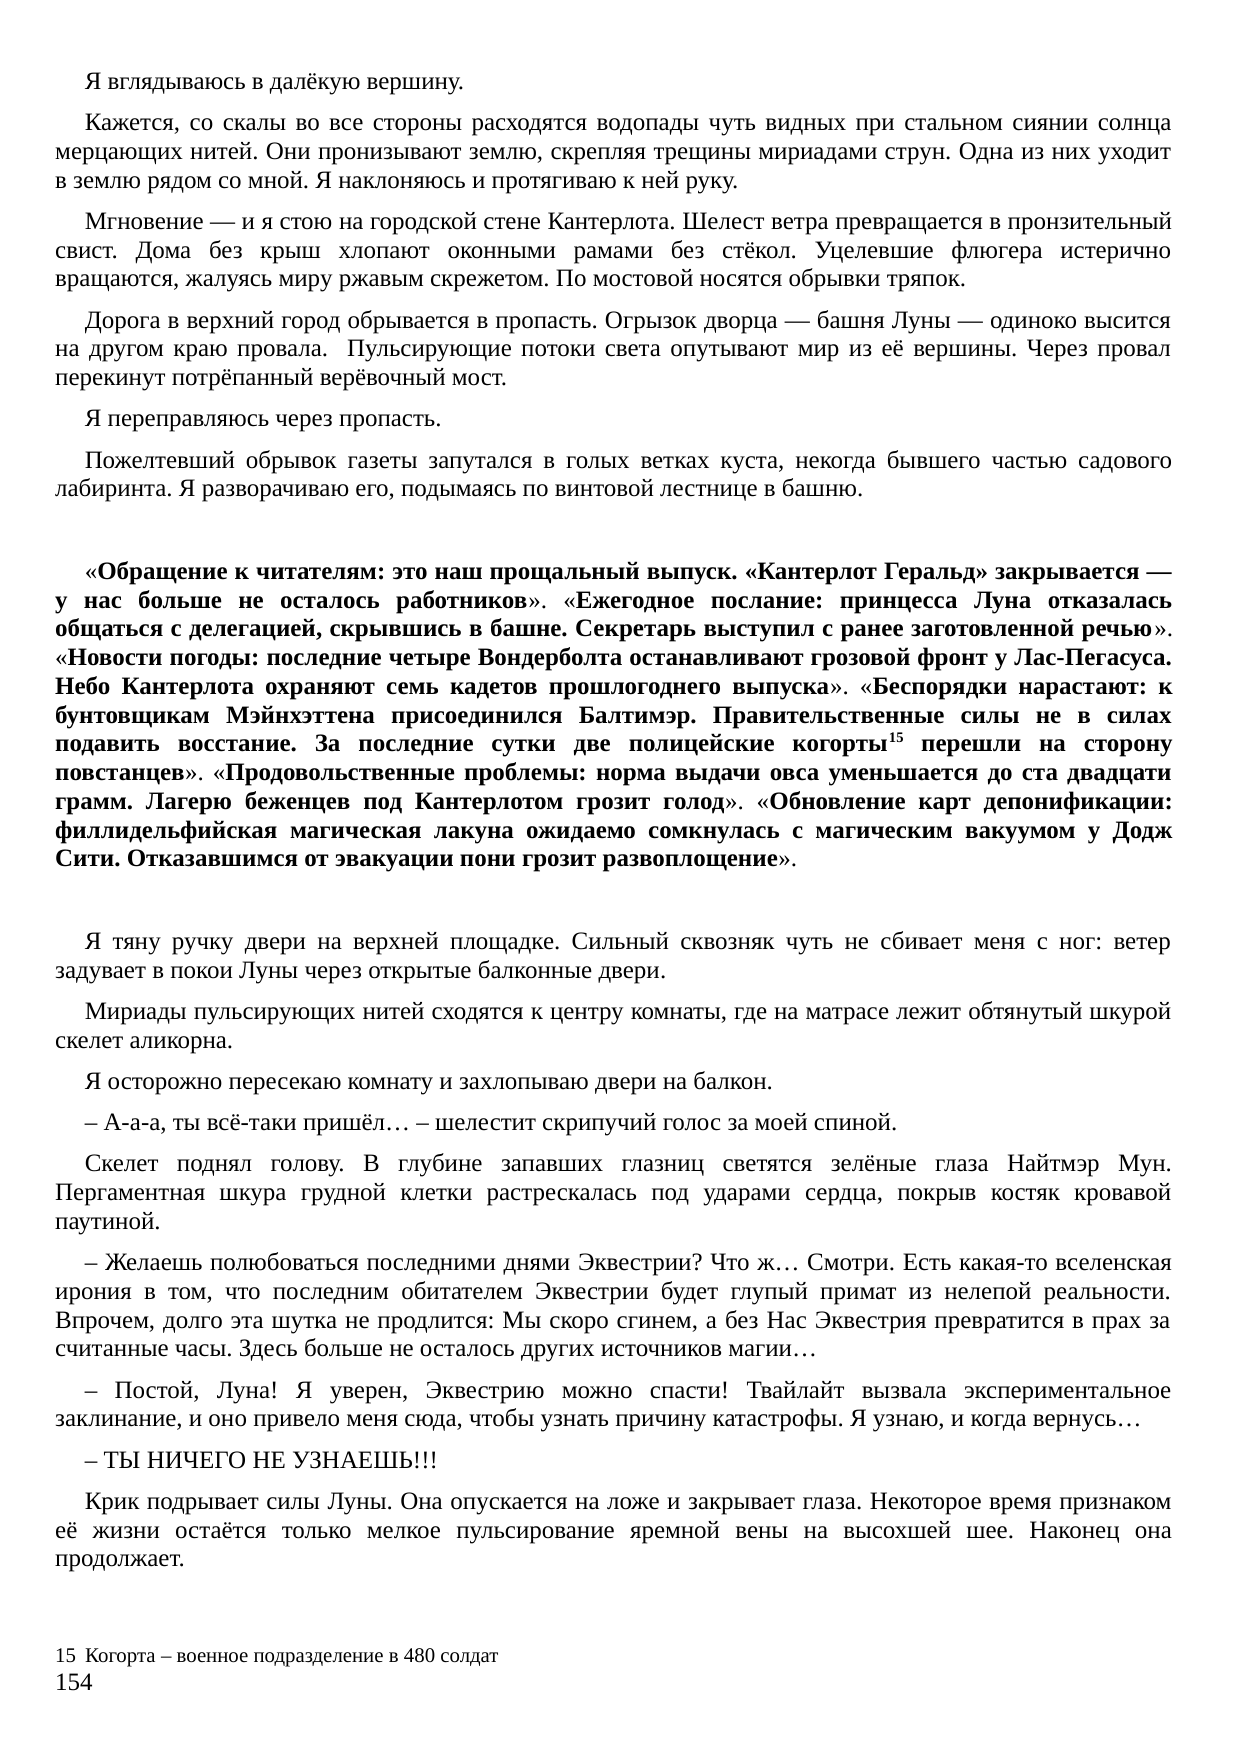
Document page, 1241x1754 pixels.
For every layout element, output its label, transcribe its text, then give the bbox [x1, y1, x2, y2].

text Мириады пульсирующих нитей сходятся к центру комнаты, где на матрасе лежит обтянутый шкурой скелет аликорна. [55, 996, 1173, 1053]
text «Обращение к читателям: это наш прощальный выпуск. «Кантерлот Геральд» закрывается — у нас больше не осталось работников». «Ежегодное послание: принцесса Луна отказалась общаться с делегацией, скрывшись в башне. Секретарь выступил с ранее заготовленной речью». «Новости погоды: последние четыре Вондерболта останавливают грозовой фронт у Лас-Пегасуса. Небо Кантерлота охраняют семь кадетов прошлогоднего выпуска». «Беспорядки нарастают: к бунтовщикам Мэйнхэттена присоединился Балтимэр. Правительственные силы не в силах подавить восстание. За последние сутки две полицейские когорты перешли на сторону повстанцев». «Продовольственные проблемы: норма выдачи овса уменьшается до ста двадцати грамм. Лагерю беженцев под Кантерлотом грозит голод». «Обновление карт депонификации: филлидельфийская магическая лакуна ожидаемо сомкнулась с магическим вакуумом у Додж Сити. Отказавшимся от эвакуации пони грозит развоплощение». [55, 556, 1173, 872]
text Я тяну ручку двери на верхней площадке. Сильный сквозняк чуть не сбивает меня с ног: ветер задувает в покои Луны через открытые балконные двери. [55, 926, 1173, 983]
text Я переправляюсь через пропасть. [55, 403, 1173, 432]
text Я осторожно пересекаю комнату и захлопываю двери на балкон. [55, 1066, 1173, 1095]
text – Постой, Луна! Я уверен, Эквестрию можно спасти! Твайлайт вызвала экспериментальное заклинание, и оно привело меня сюда, чтобы узнать причину катастрофы. Я узнаю, и когда вернусь… [55, 1375, 1173, 1432]
text Крик подрывает силы Луны. Она опускается на ложе и закрывает глаза. Некоторое время признаком её жизни остаётся только мелкое пульсирование яремной вены на высохшей шее. Наконец она продолжает. [55, 1486, 1173, 1572]
text Дорога в верхний город обрывается в пропасть. Огрызок дворца — башня Луны — одиноко высится на другом краю провала. Пульсирующие потоки света опутывают мир из её вершины. Через провал перекинут потрёпанный верёвочный мост. [55, 305, 1173, 391]
text – Желаешь полюбоваться последними днями Эквестрии? Что ж… Смотри. Есть какая-то вселенская ирония в том, что последним обитателем Эквестрии будет глупый примат из нелепой реальности. Впрочем, долго эта шутка не продлится: Мы скоро сгинем, а без Нас Эквестрия превратится в прах за считанные часы. Здесь больше не осталось других источников магии… [55, 1247, 1173, 1362]
text Кажется, со скалы во все стороны расходятся водопады чуть видных при стальном сиянии солнца мерцающих нитей. Они пронизывают землю, скрепляя трещины мириадами струн. Одна из них уходит в землю рядом со мной. Я наклоняюсь и протягиваю к ней руку. [55, 107, 1173, 193]
text Пожелтевший обрывок газеты запутался в голых ветках куста, некогда бывшего частью садового лабиринта. Я разворачиваю его, подымаясь по винтовой лестнице в башню. [55, 445, 1173, 502]
text – ТЫ НИЧЕГО НЕ УЗНАЕШЬ!!! [55, 1445, 1173, 1473]
text Мгновение — и я стою на городской стене Кантерлота. Шелест ветра превращается в пронзительный свист. Дома без крыш хлопают оконными рамами без стёкол. Уцелевшие флюгера истерично вращаются, жалуясь миру ржавым скрежетом. По мостовой носятся обрывки тряпок. [55, 206, 1173, 292]
text Я вглядываюсь в далёкую вершину. [55, 66, 1173, 95]
text Скелет поднял голову. В глубине запавших глазниц светятся зелёные глаза Найтмэр Мун. Пергаментная шкура грудной клетки растрескалась под ударами сердца, покрыв костяк кровавой паутиной. [55, 1148, 1173, 1235]
text – А-а-а, ты всё-таки пришёл… – шелестит скрипучий голос за моей спиной. [55, 1107, 1173, 1136]
text Когорта – военное подразделение в 480 солдат [55, 1642, 1173, 1667]
